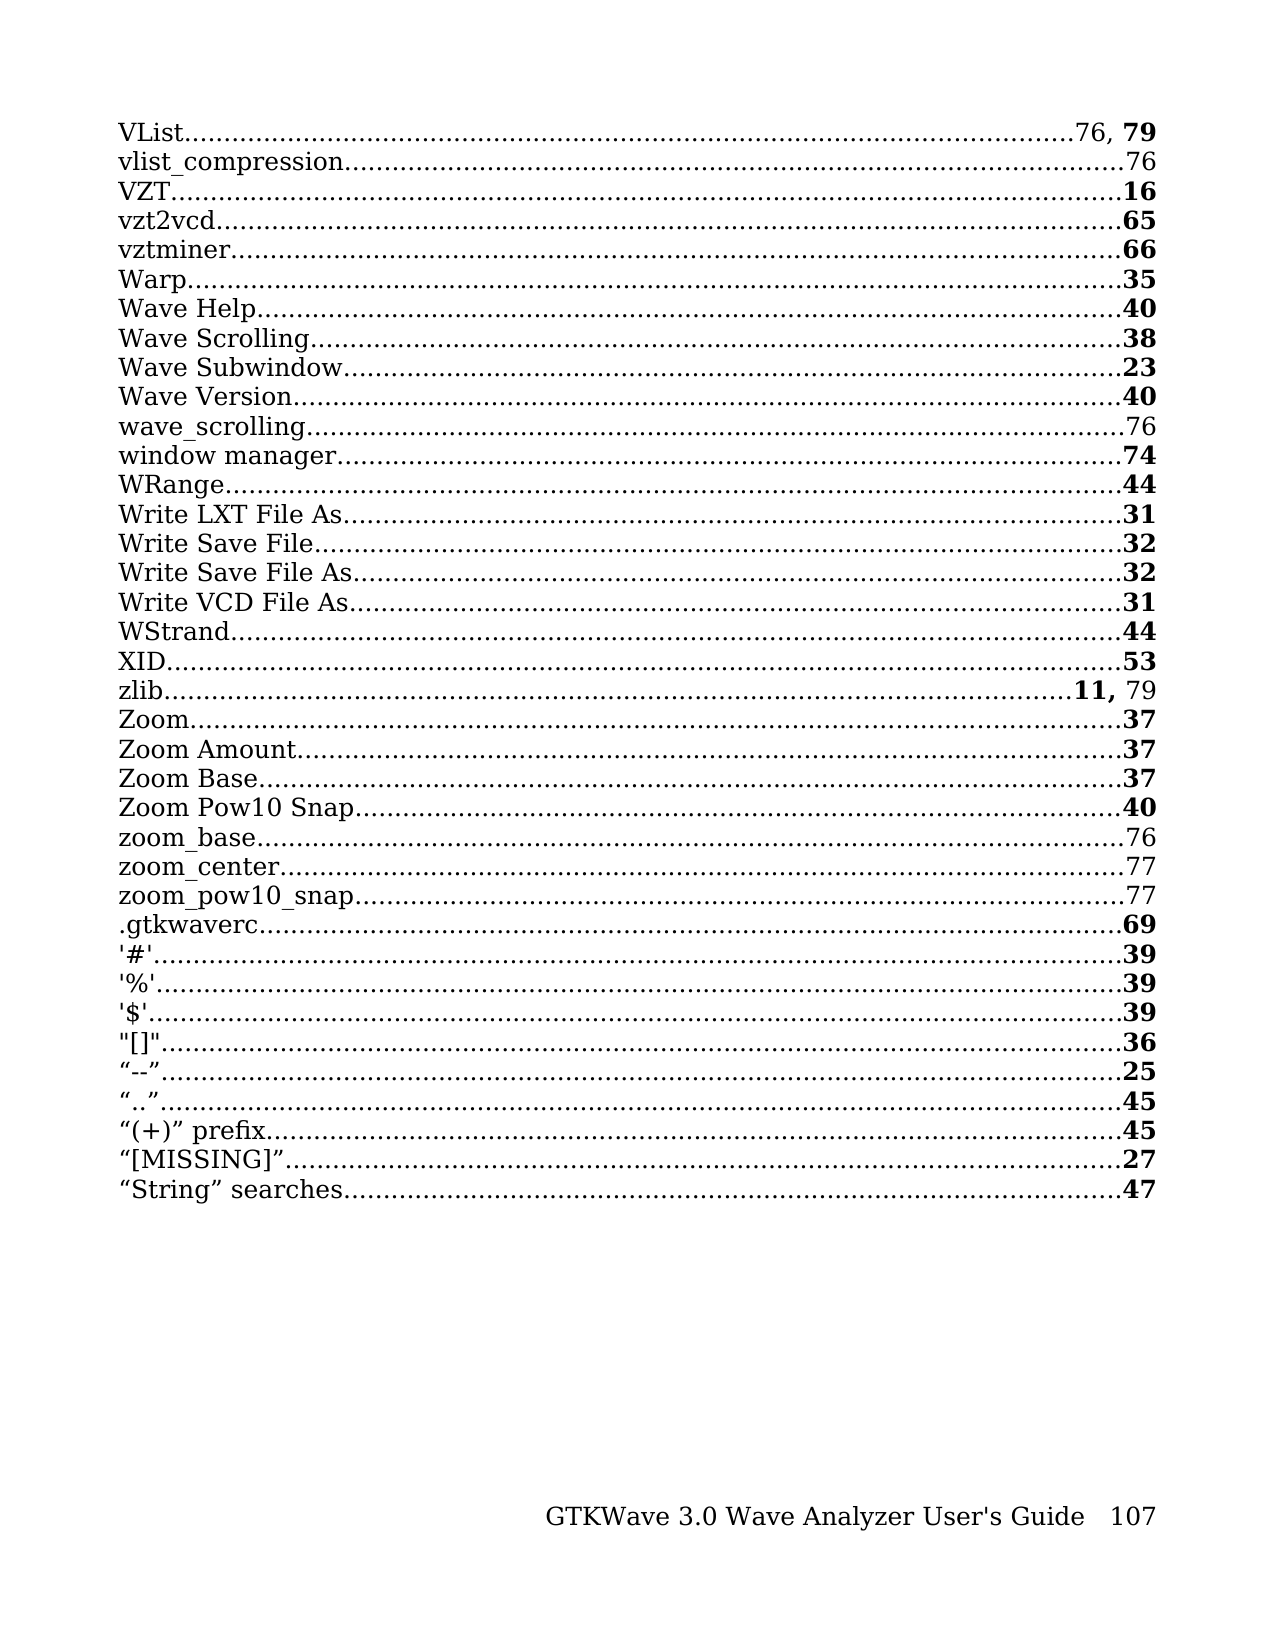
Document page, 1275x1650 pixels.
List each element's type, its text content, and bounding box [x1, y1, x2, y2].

text vzt2vcd 65 [118, 206, 1157, 235]
text Wave Scrolling 38 [118, 323, 1157, 353]
text Warp 35 [118, 265, 1157, 294]
text wave_scrolling 76 [118, 412, 1157, 441]
text '%' 39 [118, 969, 1157, 998]
text zoom_center 77 [118, 852, 1157, 881]
text Zoom 37 [118, 705, 1157, 734]
text Write Save File 32 [118, 529, 1157, 558]
text zoom_base 76 [118, 823, 1157, 852]
text “..” 45 [118, 1086, 1157, 1116]
text WRange 44 [118, 470, 1157, 499]
text VList 76, 79 [118, 118, 1157, 147]
text vlist_compression 76 [118, 147, 1157, 177]
text .gtkwaverc 69 [118, 910, 1157, 939]
text Zoom Pow10 Snap 40 [118, 793, 1157, 823]
text XID 53 [118, 646, 1157, 676]
text Wave Help 40 [118, 294, 1157, 323]
text zlib 11, 79 [118, 676, 1157, 705]
text Wave Subwindow 23 [118, 353, 1157, 382]
text Write VCD File As 31 [118, 588, 1157, 617]
text “[MISSING]” 27 [118, 1145, 1157, 1174]
text Zoom Base 37 [118, 764, 1157, 793]
text “--” 25 [118, 1057, 1157, 1086]
text '#' 39 [118, 939, 1157, 969]
text WStrand 44 [118, 617, 1157, 646]
text zoom_pow10_snap 77 [118, 881, 1157, 910]
text Wave Version 40 [118, 382, 1157, 412]
text Zoom Amount 37 [118, 734, 1157, 764]
text Write LXT File As 31 [118, 499, 1157, 529]
text "[]" 36 [118, 1028, 1157, 1057]
text '$' 39 [118, 998, 1157, 1028]
text Write Save File As 32 [118, 558, 1157, 588]
text vztminer 66 [118, 235, 1157, 265]
text “(+)” prefix 45 [118, 1116, 1157, 1145]
text “String” searches 47 [118, 1174, 1157, 1204]
text VZT 16 [118, 177, 1157, 206]
text window manager 74 [118, 441, 1157, 470]
